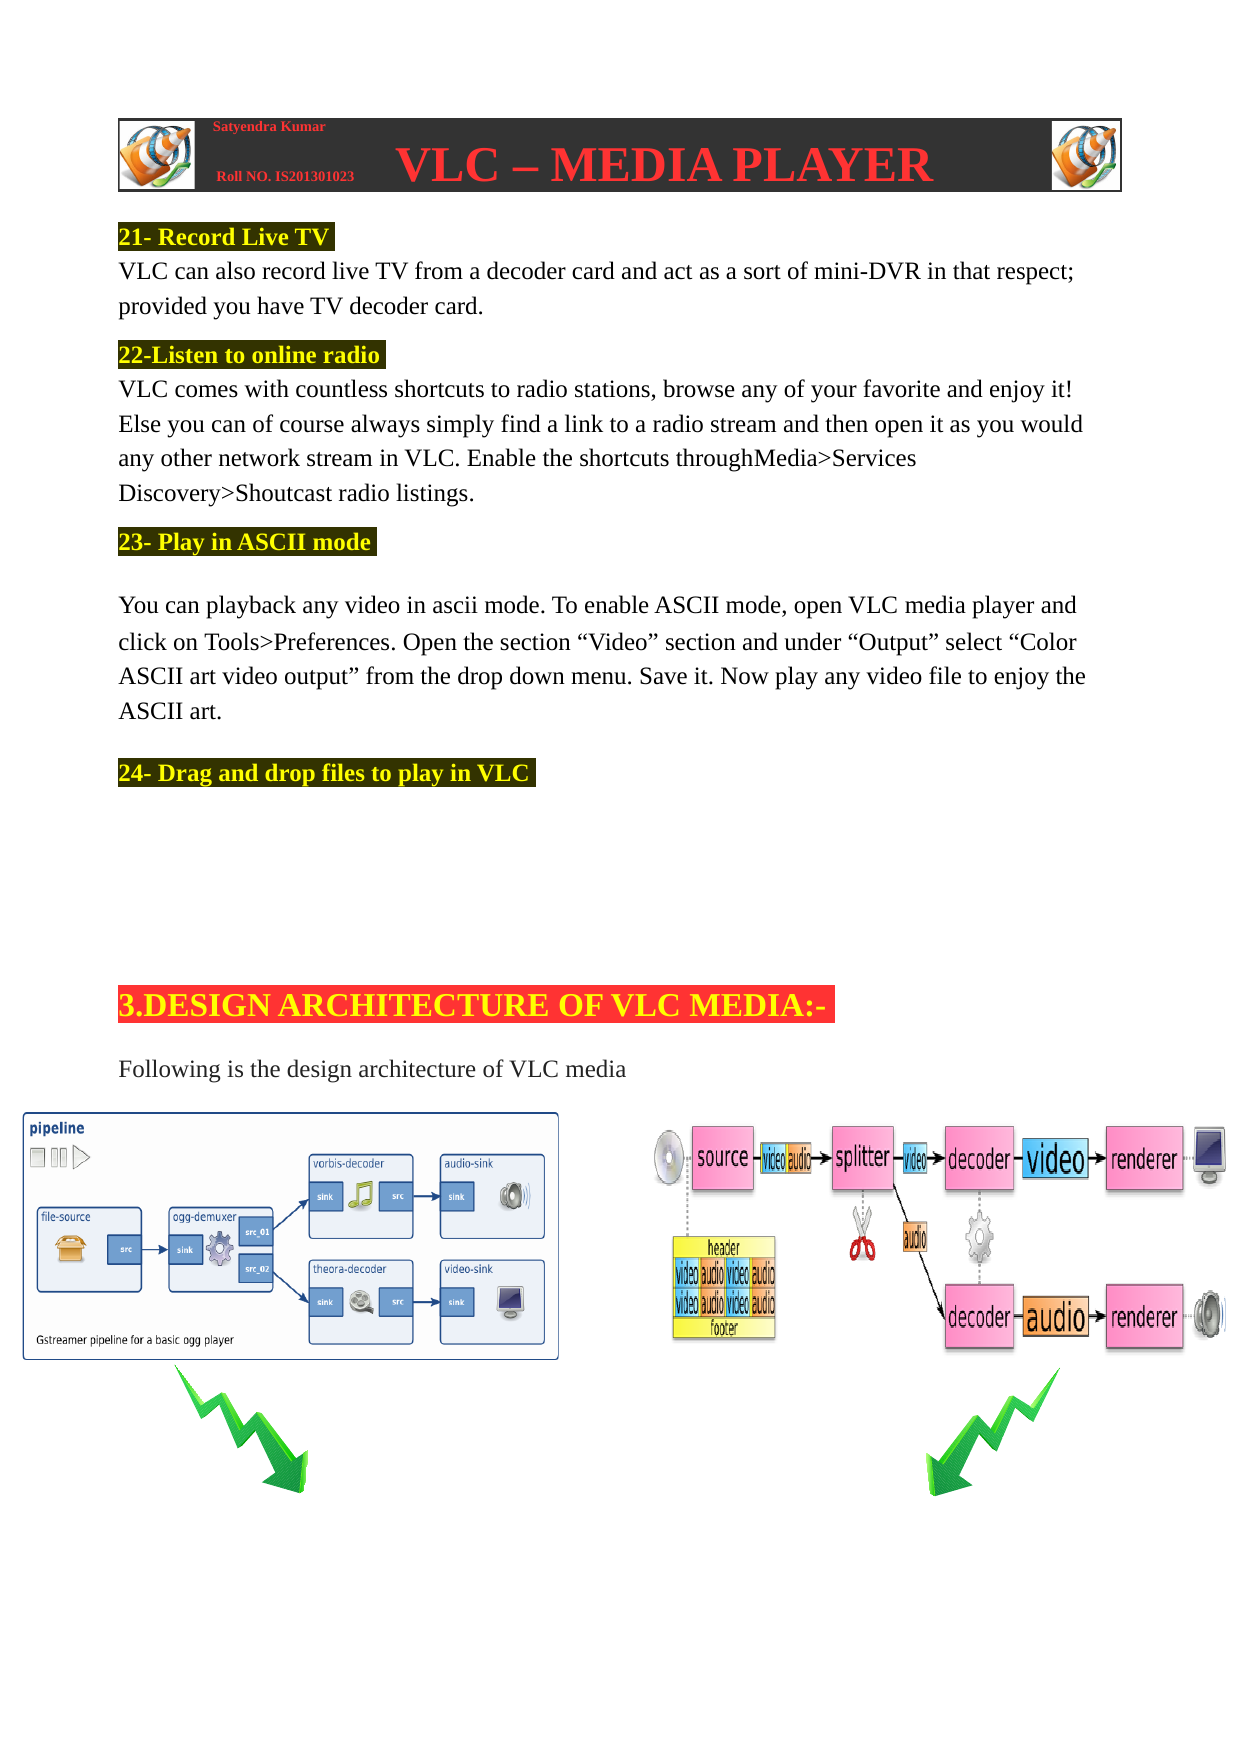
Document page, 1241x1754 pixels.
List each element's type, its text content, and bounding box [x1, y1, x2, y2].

picture [119, 121, 195, 189]
text 3.DESIGN ARCHITECTURE OF VLC MEDIA:- [118, 985, 1122, 1023]
text Following is the design architecture of VLC media [118, 1053, 1122, 1083]
picture [653, 1112, 1226, 1363]
text 22-Listen to online radio VLC comes with countless shortcuts to radio stations, browse any of your favorite and enjoy it! Else you can of course always simply find a link to a radio stream and then open it as you would any other network stream in VLC. Enable the shortcuts throughMedia>Services Discovery>Shoutcast radio listings. [118, 340, 1122, 507]
text 24- Drag and drop files to play in VLC [118, 758, 1122, 787]
text You can playback any video in ascii mode. To enable ASCII mode, open VLC media player and click on Tools>Preferences. Open the section “Video” section and under “Output” select “Color ASCII art video output” from the drop down menu. Save it. Now play any video file to enjoy the ASCII art. [118, 587, 1122, 724]
text 21- Record Live TV VLC can also record live TV from a decoder card and act as a sort of mini-DVR in that respect; provided you have TV decoder card. [118, 222, 1122, 319]
text 23- Play in ASCII mode [118, 527, 1122, 556]
picture [22, 1112, 559, 1360]
picture [1051, 121, 1120, 190]
